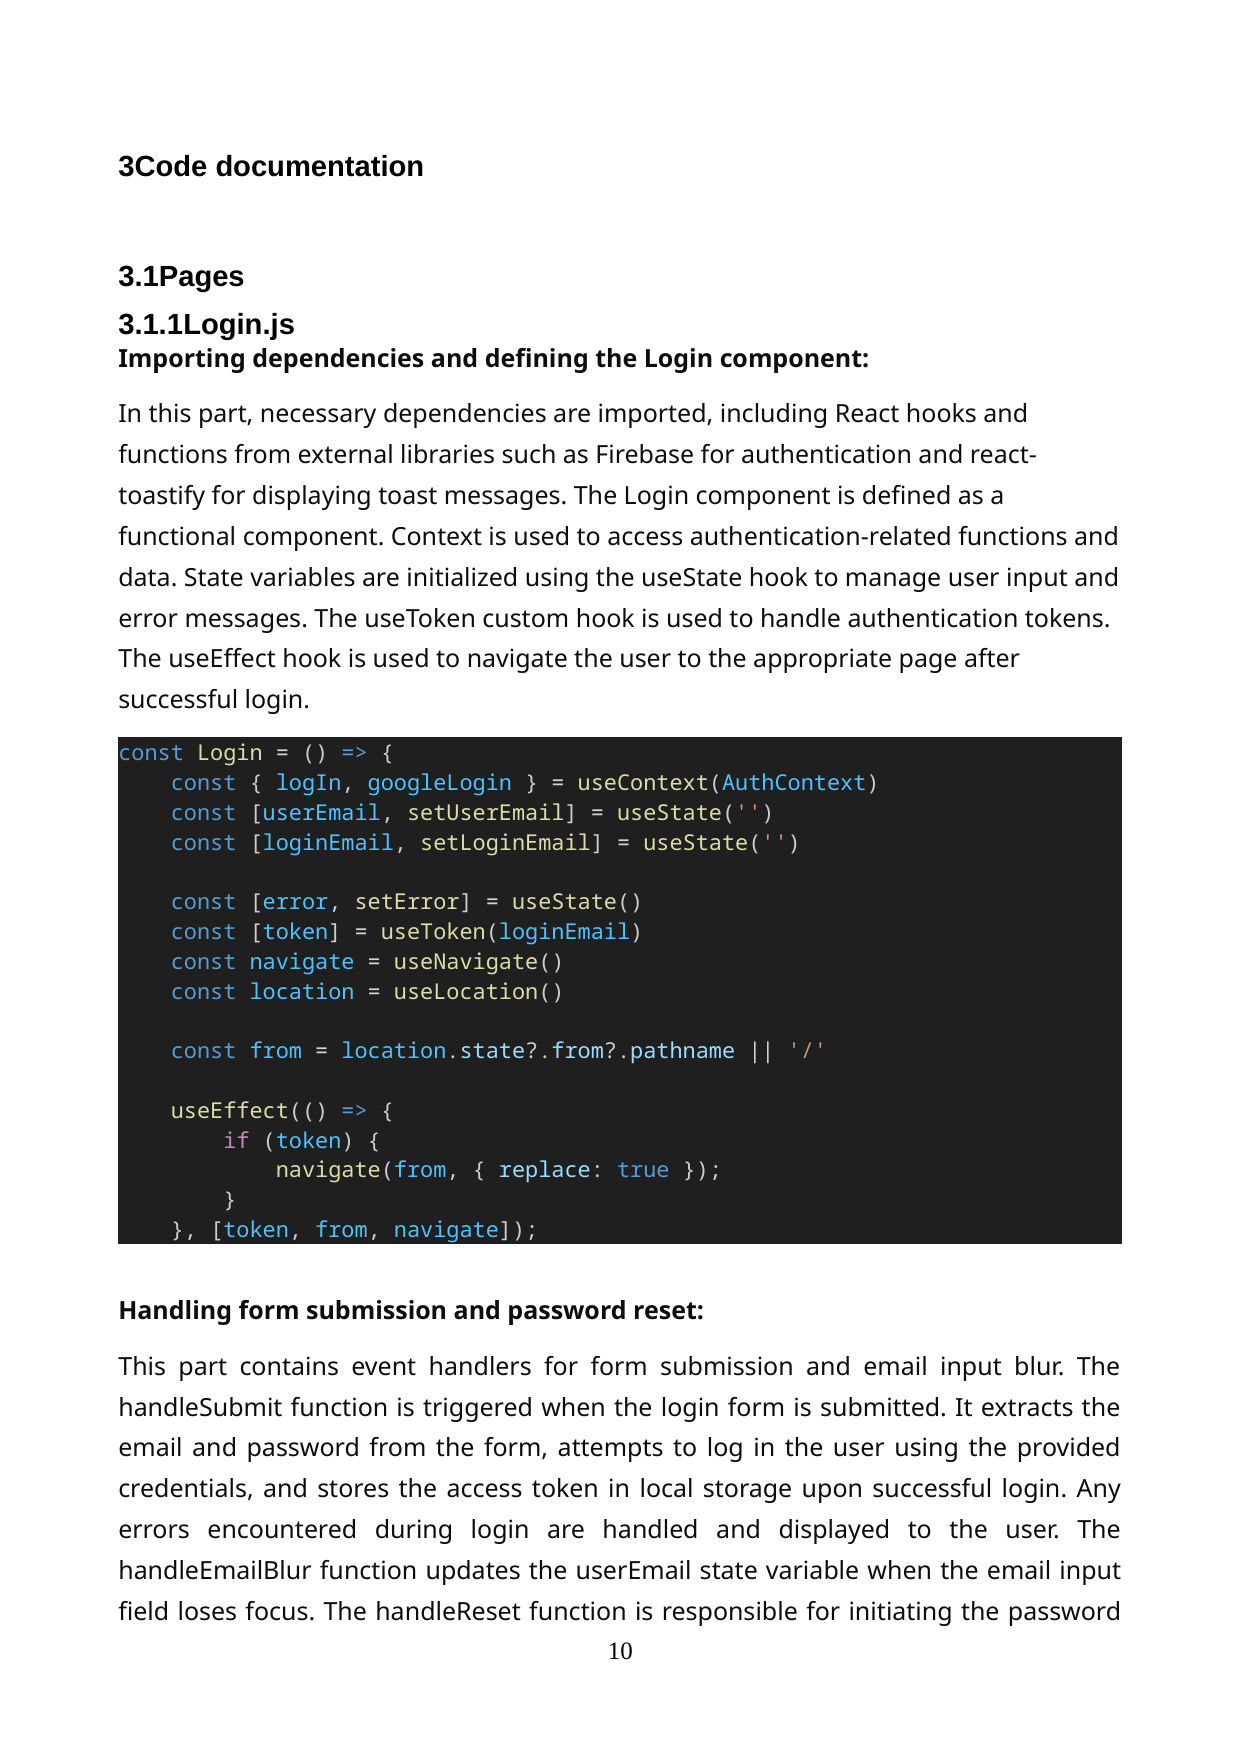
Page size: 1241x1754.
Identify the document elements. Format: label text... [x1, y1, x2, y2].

text Handling form submission and password reset: [118, 1293, 1122, 1327]
text Importing dependencies and defining the Login component: [118, 341, 1122, 375]
text navigate(from, { replace: true }); [118, 1154, 1122, 1184]
text In this part, necessary dependencies are imported, including React hooks and functions from external libraries such as Firebase for authentication and react-toastify for displaying toast messages. The Login component is defined as a functional component. Context is used to access authentication-related functions and data. State variables are initialized using the useState hook to manage user input and error messages. The useToken custom hook is used to handle authentication tokens. The useEffect hook is used to navigate the user to the appropriate page after successful login. [118, 396, 1122, 716]
subtitle Login.js [118, 307, 1122, 341]
text const navigate = useNavigate() [118, 946, 1122, 976]
subtitle Code documentation [118, 149, 1122, 183]
text }, [token, from, navigate]); [118, 1214, 1122, 1244]
text useEffect(() => { [118, 1095, 1122, 1125]
subtitle Pages [118, 259, 1122, 293]
text const from = location.state?.from?.pathname || '/' [118, 1035, 1122, 1065]
text } [118, 1184, 1122, 1214]
text const location = useLocation() [118, 976, 1122, 1006]
text const [userEmail, setUserEmail] = useState('') [118, 797, 1122, 827]
text This part contains event handlers for form submission and email input blur. The handleSubmit function is triggered when the login form is submitted. It extracts the email and password from the form, attempts to log in the user using the provided credentials, and stores the access token in local storage upon successful login. Any errors encountered during login are handled and displayed to the user. The handleEmailBlur function updates the userEmail state variable when the email input field loses focus. The handleReset function is responsible for initiating the password [118, 1348, 1122, 1627]
text const Login = () => { [118, 737, 1122, 767]
text const { logIn, googleLogin } = useContext(AuthContext) [118, 767, 1122, 797]
text const [token] = useToken(loginEmail) [118, 916, 1122, 946]
text const [loginEmail, setLoginEmail] = useState('') [118, 827, 1122, 857]
text if (token) { [118, 1125, 1122, 1154]
text const [error, setError] = useState() [118, 886, 1122, 916]
